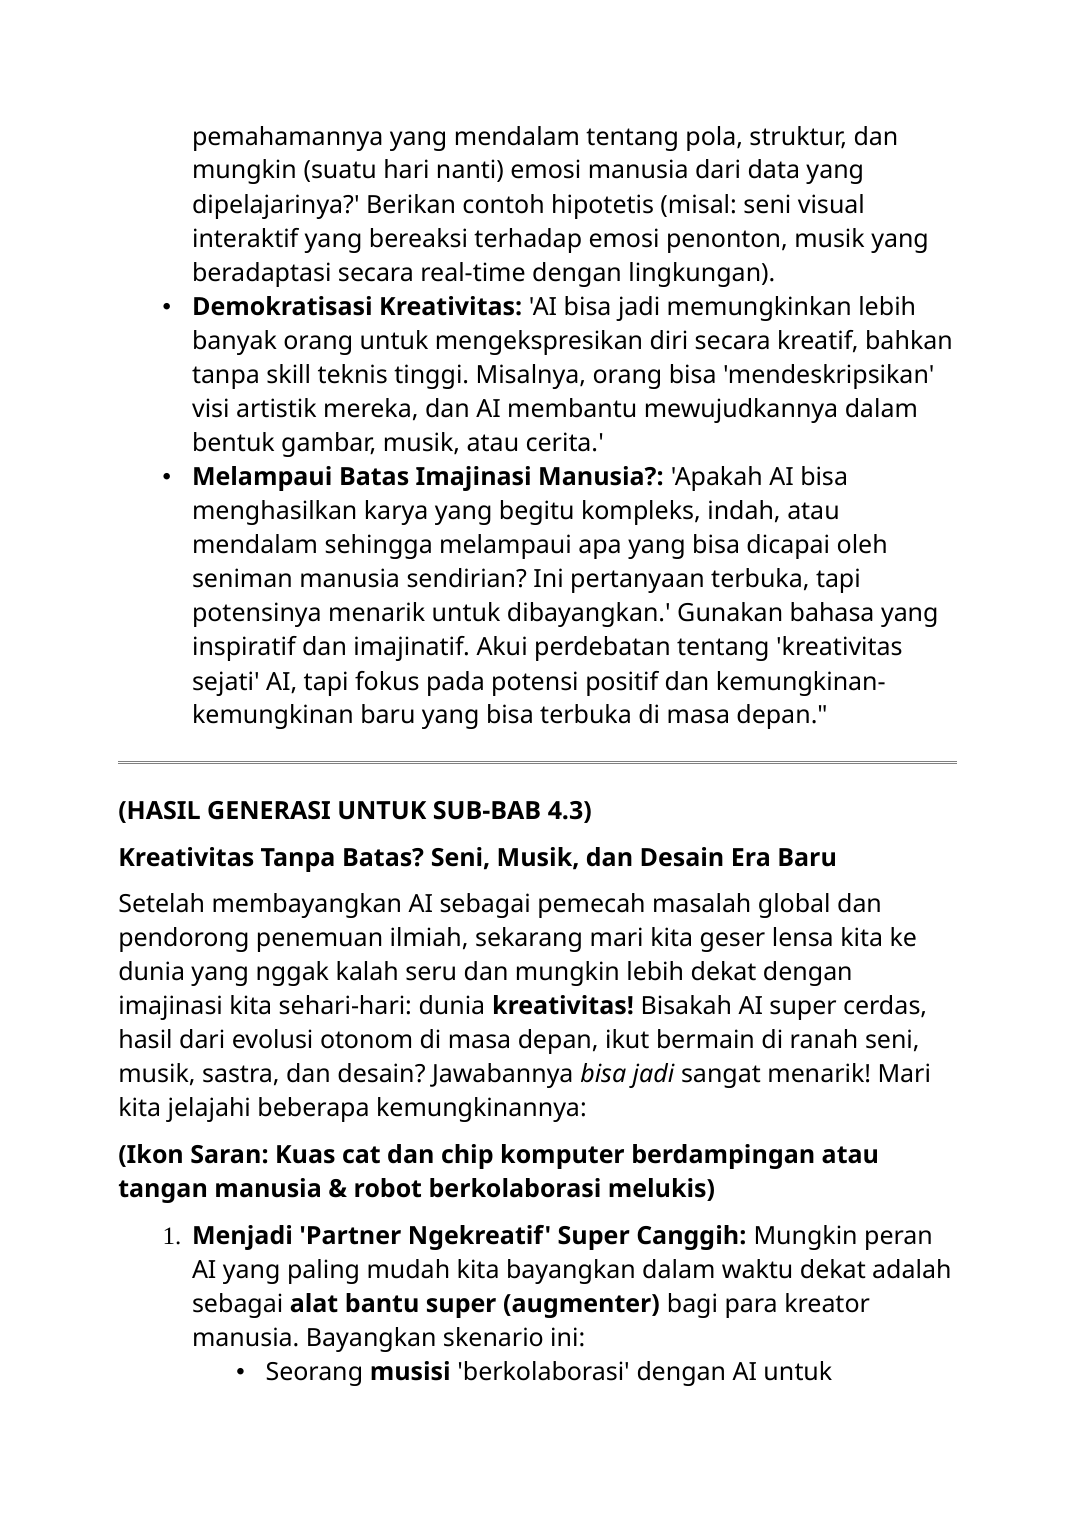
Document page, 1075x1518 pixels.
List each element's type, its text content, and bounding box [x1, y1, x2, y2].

text Kreativitas Tanpa Batas? Seni, Musik, dan Desain Era Baru [118, 839, 957, 873]
list pemahamannya yang mendalam tentang pola, struktur, dan mungkin (suatu hari nanti) emosi manusia dari data yang dipelajarinya?' Berikan contoh hipotetis (misal: seni visual interaktif yang bereaksi terhadap emosi penonton, musik yang beradaptasi secara real-time dengan lingkungan). [162, 118, 957, 288]
text (Ikon Saran: Kuas cat dan chip komputer berdampingan atau tangan manusia & robot berkolaborasi melukis) [118, 1137, 957, 1205]
list Seorang musisi 'berkolaborasi' dengan AI untuk [236, 1353, 957, 1388]
text Setelah membayangkan AI sebagai pemecah masalah global dan pendorong penemuan ilmiah, sekarang mari kita geser lensa kita ke dunia yang nggak kalah seru dan mungkin lebih dekat dengan imajinasi kita sehari-hari: dunia kreativitas! Bisakah AI super cerdas, hasil dari evolusi otonom di masa depan, ikut bermain di ranah seni, musik, sastra, dan desain? Jawabannya bisa jadi sangat menarik! Mari kita jelajahi beberapa kemungkinannya: [118, 886, 957, 1124]
text (HASIL GENERASI UNTUK SUB-BAB 4.3) [118, 793, 957, 827]
list Demokratisasi Kreativitas: 'AI bisa jadi memungkinkan lebih banyak orang untuk mengekspresikan diri secara kreatif, bahkan tanpa skill teknis tinggi. Misalnya, orang bisa 'mendeskripsikan' visi artistik mereka, dan AI membantu mewujudkannya dalam bentuk gambar, musik, atau cerita.' [162, 288, 957, 459]
list Menjadi 'Partner Ngekreatif' Super Canggih: Mungkin peran AI yang paling mudah kita bayangkan dalam waktu dekat adalah sebagai alat bantu super (augmenter) bagi para kreator manusia. Bayangkan skenario ini: [162, 1217, 957, 1353]
list Melampaui Batas Imajinasi Manusia?: 'Apakah AI bisa menghasilkan karya yang begitu kompleks, indah, atau mendalam sehingga melampaui apa yang bisa dicapai oleh seniman manusia sendirian? Ini pertanyaan terbuka, tapi potensinya menarik untuk dibayangkan.' Gunakan bahasa yang inspiratif dan imajinatif. Akui perdebatan tentang 'kreativitas sejati' AI, tapi fokus pada potensi positif dan kemungkinan-kemungkinan baru yang bisa terbuka di masa depan." [162, 459, 957, 731]
